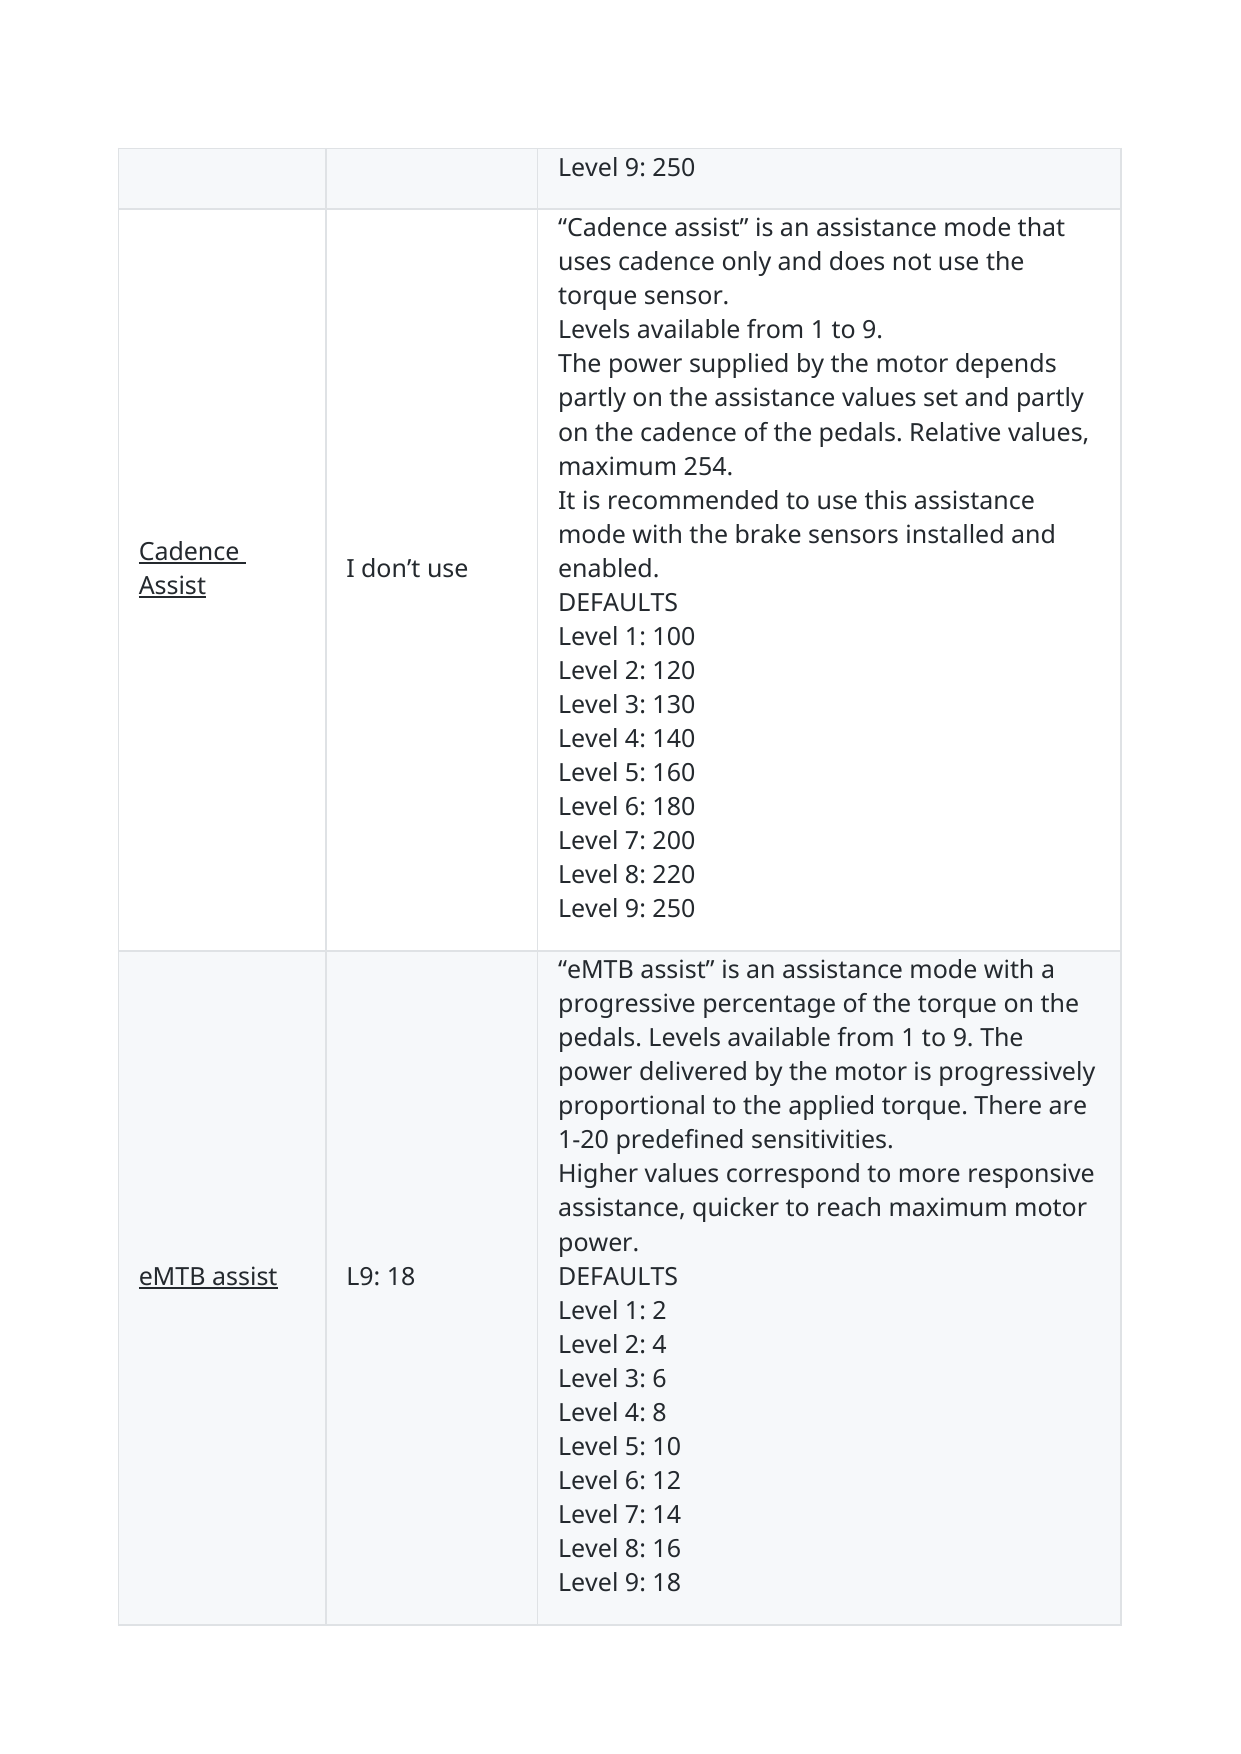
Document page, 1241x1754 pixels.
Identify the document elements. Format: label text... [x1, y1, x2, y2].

table_cell “eMTB assist” is an assistance mode with a progressive percentage of the torque on the pedals. Levels available from 1 to 9. The power delivered by the motor is progressively proportional to the applied torque. There are 1-20 predefined sensitivities. Higher values correspond to more responsive assistance, quicker to reach maximum motor power. DEFAULTS Level 1: 2 Level 2: 4 Level 3: 6 Level 4: 8 Level 5: 10 Level 6: 12 Level 7: 14 Level 8: 16 Level 9: 18 [538, 952, 1120, 1624]
table_cell “Cadence assist” is an assistance mode that uses cadence only and does not use the torque sensor. Levels available from 1 to 9. The power supplied by the motor depends partly on the assistance values set and partly on the cadence of the pedals. Relative values, maximum 254. It is recommended to use this assistance mode with the brake sensors installed and enabled. DEFAULTS Level 1: 100 Level 2: 120 Level 3: 130 Level 4: 140 Level 5: 160 Level 6: 180 Level 7: 200 Level 8: 220 Level 9: 250 [538, 210, 1120, 950]
table_cell Cadence Assist [119, 210, 325, 950]
table_cell [327, 149, 537, 208]
table_cell [119, 149, 325, 208]
table_cell L9: 18 [327, 952, 537, 1624]
table_cell eMTB assist [119, 952, 325, 1624]
table_cell I don’t use [327, 210, 537, 950]
table_cell Level 9: 250 [538, 149, 1120, 208]
